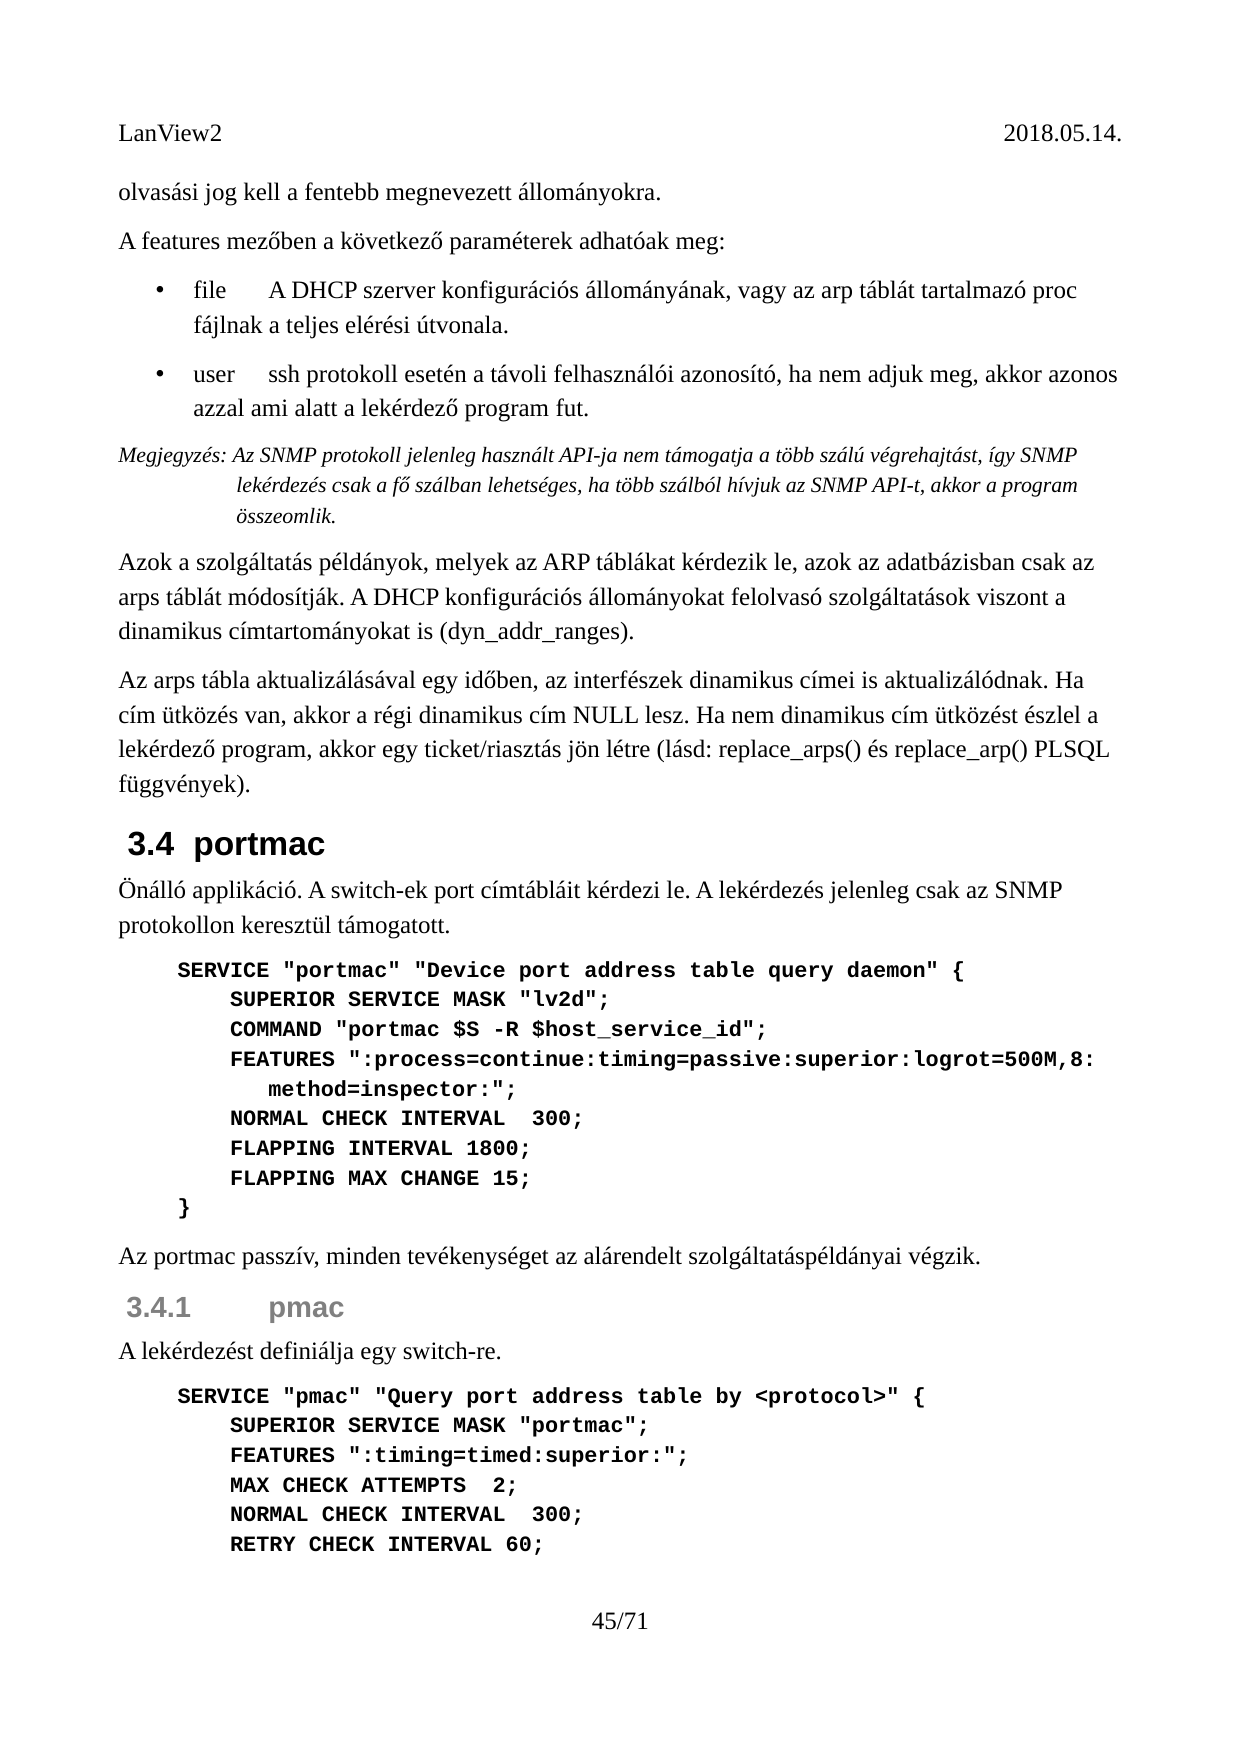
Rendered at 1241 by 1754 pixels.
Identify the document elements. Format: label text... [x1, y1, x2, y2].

text Az arps tábla aktualizálásával egy időben, az interfészek dinamikus címei is aktualizálódnak. Ha cím ütközés van, akkor a régi dinamikus cím NULL lesz. Ha nem dinamikus cím ütközést észlel a lekérdező program, akkor egy ticket/riasztás jön létre (lásd: replace_arps() és replace_arp() PLSQL függvények). [118, 666, 1122, 798]
list file A DHCP szerver konfigurációs állományának, vagy az arp táblát tartalmazó proc fájlnak a teljes elérési útvonala. [156, 275, 1122, 338]
text olvasási jog kell a fentebb megnevezett állományokra. [118, 177, 1122, 206]
text Az portmac passzív, minden tevékenységet az alárendelt szolgáltatáspéldányai végzik. [118, 1241, 1122, 1269]
text SERVICE "portmac" "Device port address table query daemon" { SUPERIOR SERVICE MASK "lv2d"; COMMAND "portmac $S -R $host_service_id"; FEATURES ":process=continue:timing=passive:superior:logrot=500M,8: method=inspector:"; NORMAL CHECK INTERVAL 300; FLAPPING INTERVAL 1800; FLAPPING MAX CHANGE 15; } [177, 959, 1122, 1221]
text A lekérdezést definiálja egy switch-re. [118, 1336, 1122, 1364]
text SERVICE "pmac" "Query port address table by <protocol>" { SUPERIOR SERVICE MASK "portmac"; FEATURES ":timing=timed:superior:"; MAX CHECK ATTEMPTS 2; NORMAL CHECK INTERVAL 300; RETRY CHECK INTERVAL 60; [177, 1385, 1122, 1558]
text A features mezőben a következő paraméterek adhatóak meg: [118, 226, 1122, 255]
text Önálló applikáció. A switch-ek port címtábláit kérdezi le. A lekérdezés jelenleg csak az SNMP protokollon keresztül támogatott. [118, 875, 1122, 939]
text Azok a szolgáltatás példányok, melyek az ARP táblákat kérdezik le, azok az adatbázisban csak az arps táblát módosítják. A DHCP konfigurációs állományokat felolvasó szolgáltatások viszont a dinamikus címtartományokat is (dyn_addr_ranges). [118, 547, 1122, 645]
subtitle pmac [118, 1290, 1122, 1323]
list user ssh protokoll esetén a távoli felhasználói azonosító, ha nem adjuk meg, akkor azonos azzal ami alatt a lekérdező program fut. [156, 359, 1122, 422]
subtitle portmac [118, 824, 1122, 863]
text Megjegyzés: Az SNMP protokoll jelenleg használt API-ja nem támogatja a több szálú végrehajtást, így SNMP lekérdezés csak a fő szálban lehetséges, ha több szálból hívjuk az SNMP API-t, akkor a program összeomlik. [118, 442, 1122, 528]
